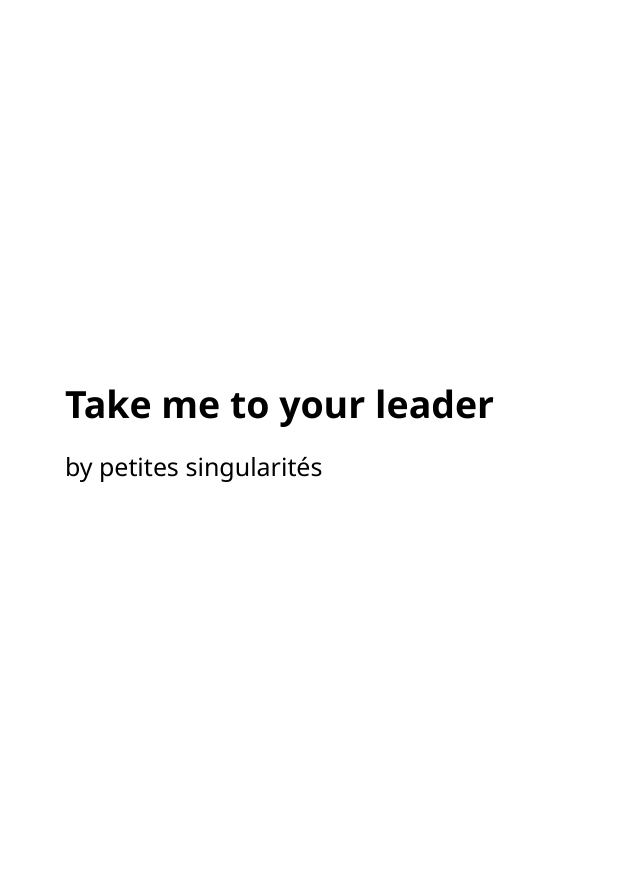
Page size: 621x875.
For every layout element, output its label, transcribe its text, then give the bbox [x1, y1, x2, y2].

subtitle Take me to your leader [65, 378, 524, 429]
text by petites singularités [65, 449, 524, 483]
